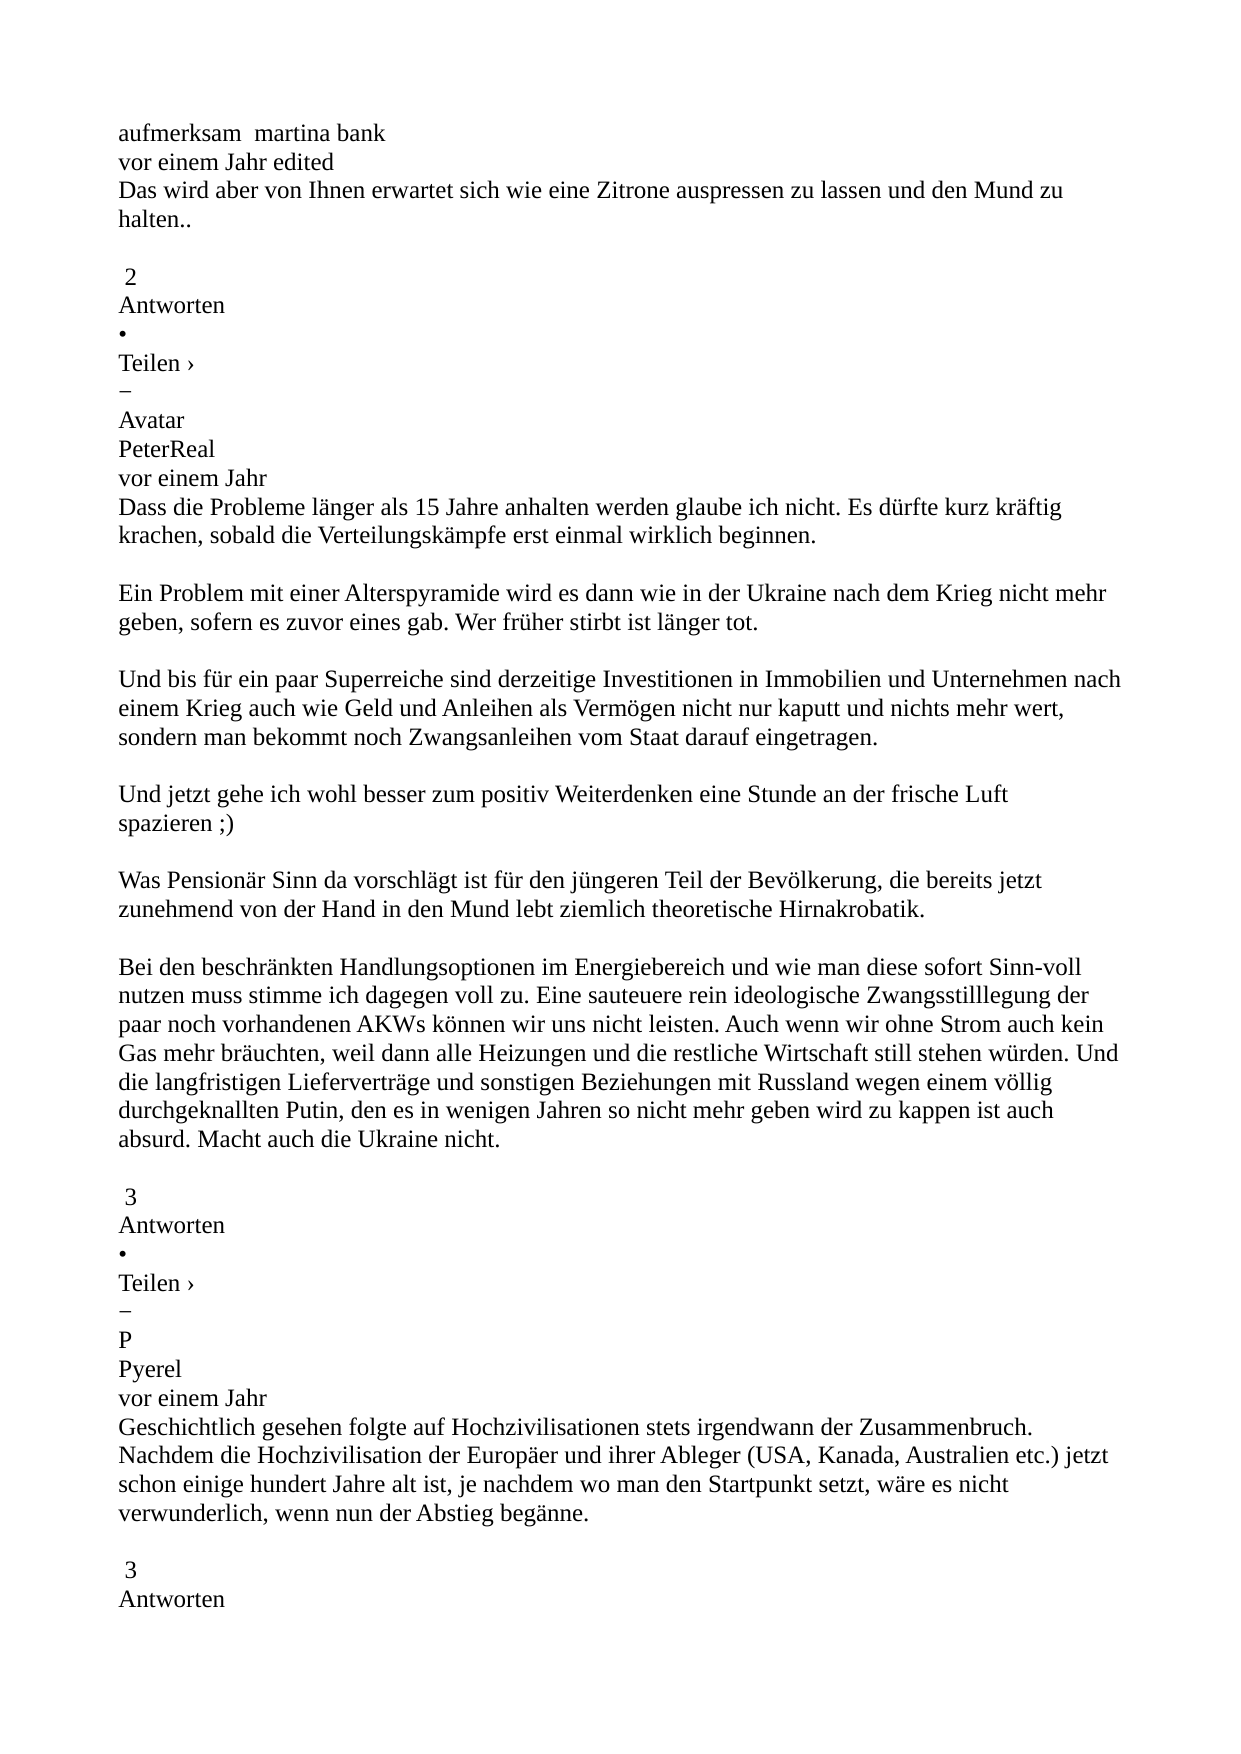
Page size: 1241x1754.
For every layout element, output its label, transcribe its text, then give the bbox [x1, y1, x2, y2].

text Antworten [118, 1211, 1122, 1239]
text Teilen › [118, 348, 1122, 377]
text Und jetzt gehe ich wohl besser zum positiv Weiterdenken eine Stunde an der frische Luft spazieren ;) [118, 779, 1122, 837]
text Dass die Probleme länger als 15 Jahre anhalten werden glaube ich nicht. Es dürfte kurz kräftig krachen, sobald die Verteilungskämpfe erst einmal wirklich beginnen. [118, 492, 1122, 549]
text Geschichtlich gesehen folgte auf Hochzivilisationen stets irgendwann der Zusammenbruch. Nachdem die Hochzivilisation der Europäer und ihrer Ableger (USA, Kanada, Australien etc.) jetzt schon einige hundert Jahre alt ist, je nachdem wo man den Startpunkt setzt, wäre es nicht verwunderlich, wenn nun der Abstieg begänne. [118, 1412, 1122, 1527]
text 3 [118, 1182, 1122, 1211]
text vor einem Jahr [118, 1383, 1122, 1412]
text Und bis für ein paar Superreiche sind derzeitige Investitionen in Immobilien und Unternehmen nach einem Krieg auch wie Geld und Anleihen als Vermögen nicht nur kaputt und nichts mehr wert, sondern man bekommt noch Zwangsanleihen vom Staat darauf eingetragen. [118, 664, 1122, 751]
text aufmerksam martina bank [118, 118, 1122, 147]
text Avatar [118, 406, 1122, 434]
text vor einem Jahr edited [118, 147, 1122, 176]
text Ein Problem mit einer Alterspyramide wird es dann wie in der Ukraine nach dem Krieg nicht mehr geben, sofern es zuvor eines gab. Wer früher stirbt ist länger tot. [118, 578, 1122, 636]
text • [118, 1239, 1122, 1268]
text 2 [118, 262, 1122, 291]
text Teilen › [118, 1268, 1122, 1297]
text P [118, 1326, 1122, 1354]
text Antworten [118, 1584, 1122, 1613]
text Pyerel [118, 1354, 1122, 1383]
text 3 [118, 1556, 1122, 1584]
text Das wird aber von Ihnen erwartet sich wie eine Zitrone auspressen zu lassen und den Mund zu halten.. [118, 176, 1122, 233]
text − [118, 1297, 1122, 1326]
text Bei den beschränkten Handlungsoptionen im Energiebereich und wie man diese sofort Sinn-voll nutzen muss stimme ich dagegen voll zu. Eine sauteuere rein ideologische Zwangsstilllegung der paar noch vorhandenen AKWs können wir uns nicht leisten. Auch wenn wir ohne Strom auch kein Gas mehr bräuchten, weil dann alle Heizungen und die restliche Wirtschaft still stehen würden. Und die langfristigen Lieferverträge und sonstigen Beziehungen mit Russland wegen einem völlig durchgeknallten Putin, den es in wenigen Jahren so nicht mehr geben wird zu kappen ist auch absurd. Macht auch die Ukraine nicht. [118, 952, 1122, 1153]
text PeterReal [118, 434, 1122, 463]
text Antworten [118, 291, 1122, 319]
text Was Pensionär Sinn da vorschlägt ist für den jüngeren Teil der Bevölkerung, die bereits jetzt zunehmend von der Hand in den Mund lebt ziemlich theoretische Hirnakrobatik. [118, 866, 1122, 923]
text vor einem Jahr [118, 463, 1122, 492]
text • [118, 319, 1122, 348]
text − [118, 377, 1122, 406]
